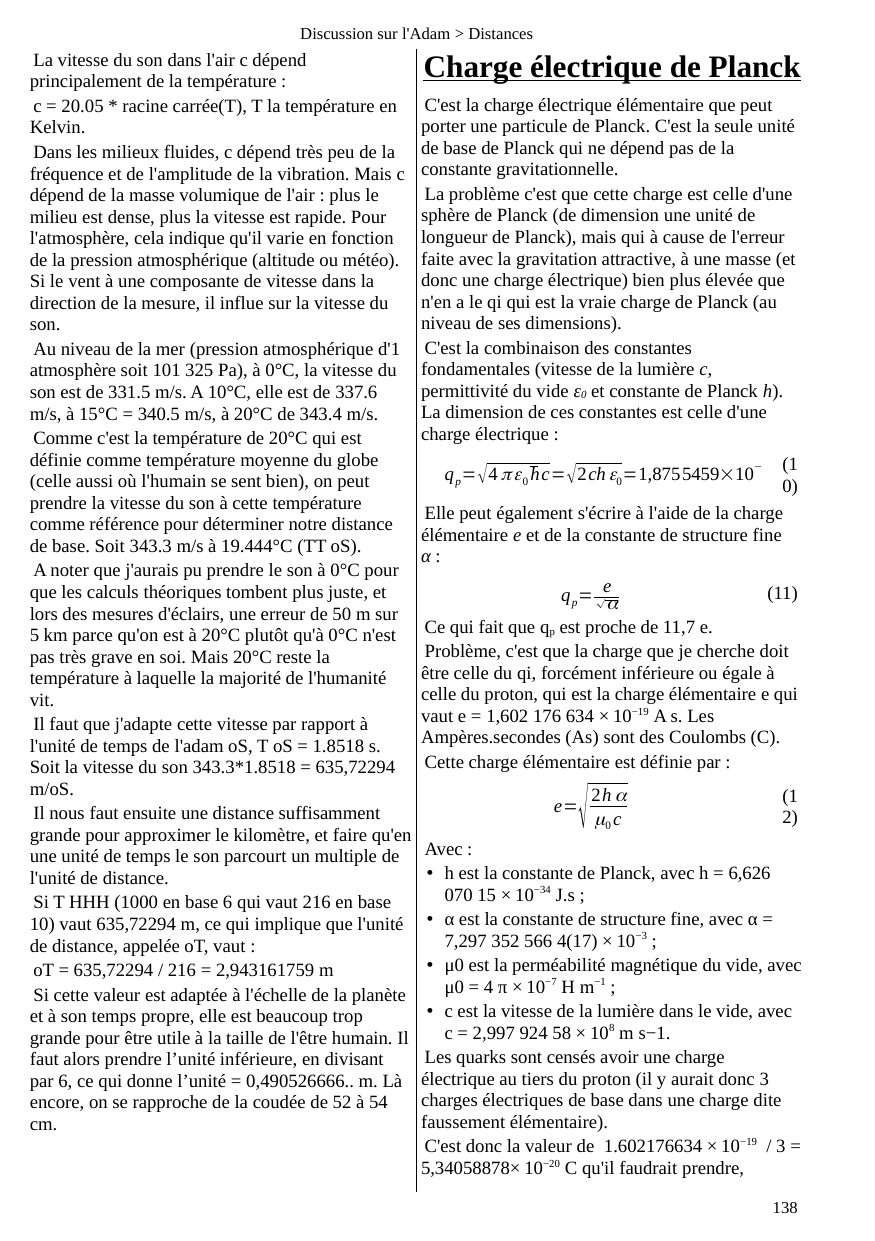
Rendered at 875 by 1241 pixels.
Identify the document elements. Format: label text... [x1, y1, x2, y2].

text c = 20.05 * racine carrée(T), T la température en Kelvin. [29, 95, 412, 138]
text A noter que j'aurais pu prendre le son à 0°C pour que les calculs théoriques tombent plus juste, et lors des mesures d'éclairs, une erreur de 50 m sur 5 km parce qu'on est à 20°C plutôt qu'à 0°C n'est pas très grave en soi. Mais 20°C reste la température à laquelle la majorité de l'humanité vit. [29, 559, 412, 710]
text Au niveau de la mer (pression atmosphérique d'1 atmosphère soit 101 325 Pa), à 0°C, la vitesse du son est de 331.5 m/s. A 10°C, elle est de 337.6 m/s, à 15°C = 340.5 m/s, à 20°C de 343.4 m/s. [29, 338, 412, 424]
table_header [421, 447, 761, 502]
text Problème, c'est que la charge que je cherche doit être celle du qi, forcément inférieure ou égale à celle du proton, qui est la charge élémentaire e qui vaut e = 1,602 176 634 × 10−19 A s. Les Ampères.secondes (As) sont des Coulombs (C). [421, 640, 803, 748]
text La vitesse du son dans l'air c dépend principalement de la température : [29, 49, 412, 92]
text Ce qui fait que qp est proche de 11,7 e. [421, 616, 803, 637]
table_header [421, 775, 761, 838]
text Si cette valeur est adaptée à l'échelle de la planète et à son temps propre, elle est beaucoup trop grande pour être utile à la taille de l'être humain. Il faut alors prendre l’unité inférieure, en divisant par 6, ce qui donne l’unité = 0,490526666.. m. Là encore, on se rapproche de la coudée de 52 à 54 cm. [29, 983, 412, 1134]
text oT = 635,72294 / 216 = 2,943161759 m [29, 959, 412, 981]
text Il faut que j'adapte cette vitesse par rapport à l'unité de temps de l'adam oS, T oS = 1.8518 s. Soit la vitesse du son 343.3*1.8518 = 635,72294 m/oS. [29, 713, 412, 799]
text Cette charge élémentaire est définie par : [421, 751, 803, 772]
list α est la constante de structure fine, avec α = 7,297 352 566 4(17) × 10−3 ; [427, 908, 803, 951]
text C'est la combinaison des constantes fondamentales (vitesse de la lumière c, permittivité du vide ε0 et constante de Planck h). La dimension de ces constantes est celle d'une charge électrique : [421, 337, 803, 444]
text Elle peut également s'écrire à l'aide de la charge élémentaire e et de la constante de structure fine α : [421, 502, 803, 567]
table_header (11) [761, 570, 803, 616]
text C'est la charge électrique élémentaire que peut porter une particule de Planck. C'est la seule unité de base de Planck qui ne dépend pas de la constante gravitationnelle. [421, 93, 803, 180]
table_header (10) [761, 447, 803, 502]
text Si T HHH (1000 en base 6 qui vaut 216 en base 10) vaut 635,72294 m, ce qui implique que l'unité de distance, appelée oT, vaut : [29, 891, 412, 956]
table_header (12) [761, 775, 803, 838]
text La problème c'est que cette charge est celle d'une sphère de Planck (de dimension une unité de longueur de Planck), mais qui à cause de l'erreur faite avec la gravitation attractive, à une masse (et donc une charge électrique) bien plus élevée que n'en a le qi qui est la vraie charge de Planck (au niveau de ses dimensions). [421, 183, 803, 334]
table_header [421, 570, 761, 616]
text Dans les milieux fluides, c dépend très peu de la fréquence et de l'amplitude de la vibration. Mais c dépend de la masse volumique de l'air : plus le milieu est dense, plus la vitesse est rapide. Pour l'atmosphère, cela indique qu'il varie en fonction de la pression atmosphérique (altitude ou météo). Si le vent à une composante de vitesse dans la direction de la mesure, il influe sur la vitesse du son. [29, 141, 412, 335]
text Il nous faut ensuite une distance suffisamment grande pour approximer le kilomètre, et faire qu'en une unité de temps le son parcourt un multiple de l'unité de distance. [29, 802, 412, 888]
list c est la vitesse de la lumière dans le vide, avec c = 2,997 924 58 × 108 m s−1. [427, 1000, 803, 1043]
text C'est donc la valeur de 1.602176634 × 10−19 / 3 = 5,34058878× 10−20 C qu'il faudrait prendre, [421, 1135, 803, 1178]
list h est la constante de Planck, avec h = 6,626 070 15 × 10−34 J.s ; [427, 862, 803, 905]
text Comme c'est la température de 20°C qui est définie comme température moyenne du globe (celle aussi où l'humain se sent bien), on peut prendre la vitesse du son à cette température comme référence pour déterminer notre distance de base. Soit 343.3 m/s à 19.444°C (TT oS). [29, 427, 412, 556]
subtitle Charge électrique de Planck [421, 49, 803, 85]
text Les quarks sont censés avoir une charge électrique au tiers du proton (il y aurait donc 3 charges électriques de base dans une charge dite faussement élémentaire). [421, 1046, 803, 1132]
text Avec : [421, 838, 803, 859]
list μ0 est la perméabilité magnétique du vide, avec μ0 = 4 π × 10−7 H m−1 ; [427, 954, 803, 997]
